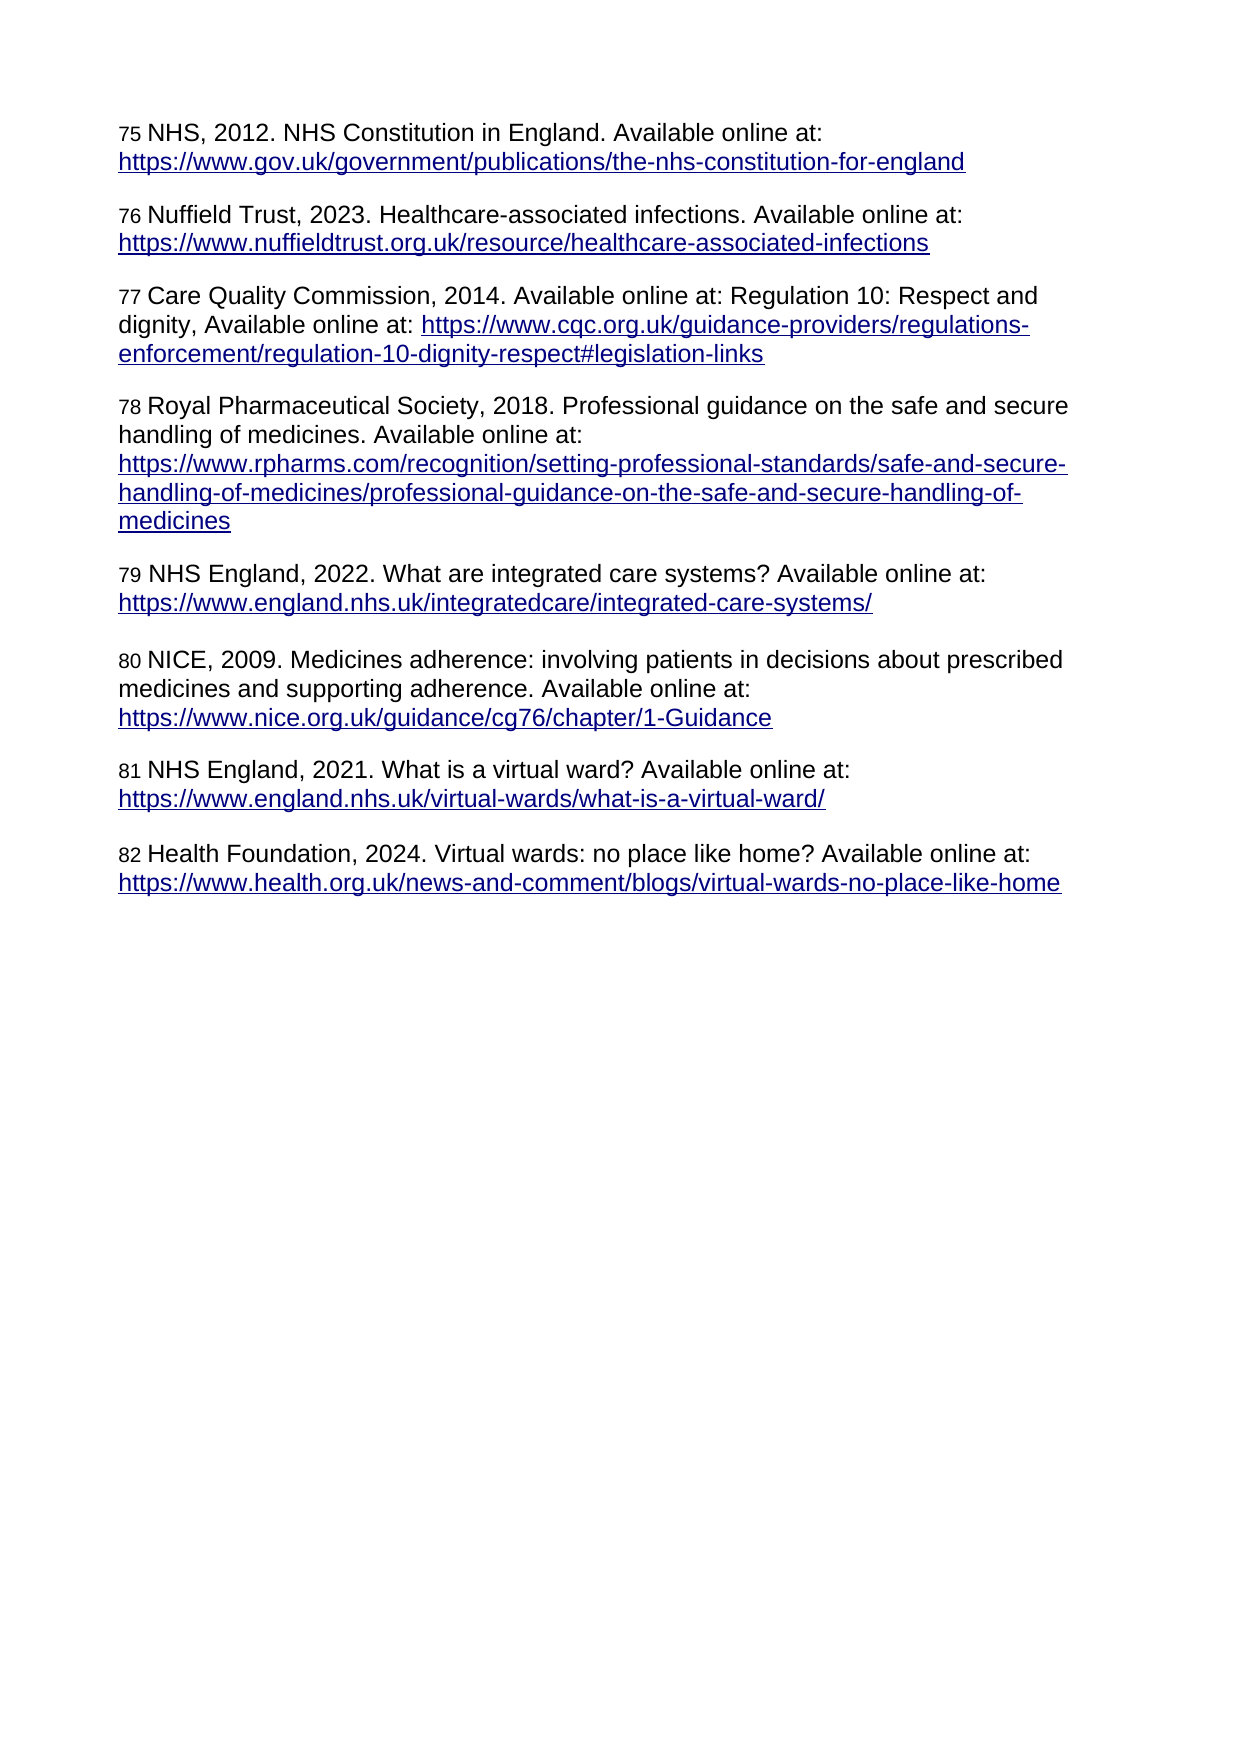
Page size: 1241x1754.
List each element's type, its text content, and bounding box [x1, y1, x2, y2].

text NHS England, 2021. What is a virtual ward? Available online at: https://www.england.nhs.uk/virtual-wards/what-is-a-virtual-ward/ [118, 755, 1122, 813]
text Royal Pharmaceutical Society, 2018. Professional guidance on the safe and secure handling of medicines. Available online at: [118, 391, 1122, 449]
text Health Foundation, 2024. Virtual wards: no place like home? Available online at: https://www.health.org.uk/news-and-comment/blogs/virtual-wards-no-place-like-home [118, 839, 1122, 897]
text https://www.rpharms.com/recognition/setting-professional-standards/safe-and-secure-handling-of-medicines/professional-guidance-on-the-safe-and-secure-handling-of-medicines [118, 449, 1122, 535]
text NHS, 2012. NHS Constitution in England. Available online at: https://www.gov.uk/government/publications/the-nhs-constitution-for-england [118, 118, 1122, 176]
text NHS England, 2022. What are integrated care systems? Available online at: https://www.england.nhs.uk/integratedcare/integrated-care-systems/ [118, 559, 1122, 616]
text NICE, 2009. Medicines adherence: involving patients in decisions about prescribed medicines and supporting adherence. Available online at: https://www.nice.org.uk/guidance/cg76/chapter/1-Guidance [118, 645, 1122, 731]
text Care Quality Commission, 2014. Available online at: Regulation 10: Respect and dignity, Available online at: https://www.cqc.org.uk/guidance-providers/regulations-enforcement/regulation-10-dignity-respect#legislation-links [118, 281, 1122, 367]
text Nuffield Trust, 2023. Healthcare-associated infections. Available online at: https://www.nuffieldtrust.org.uk/resource/healthcare-associated-infections [118, 199, 1122, 257]
